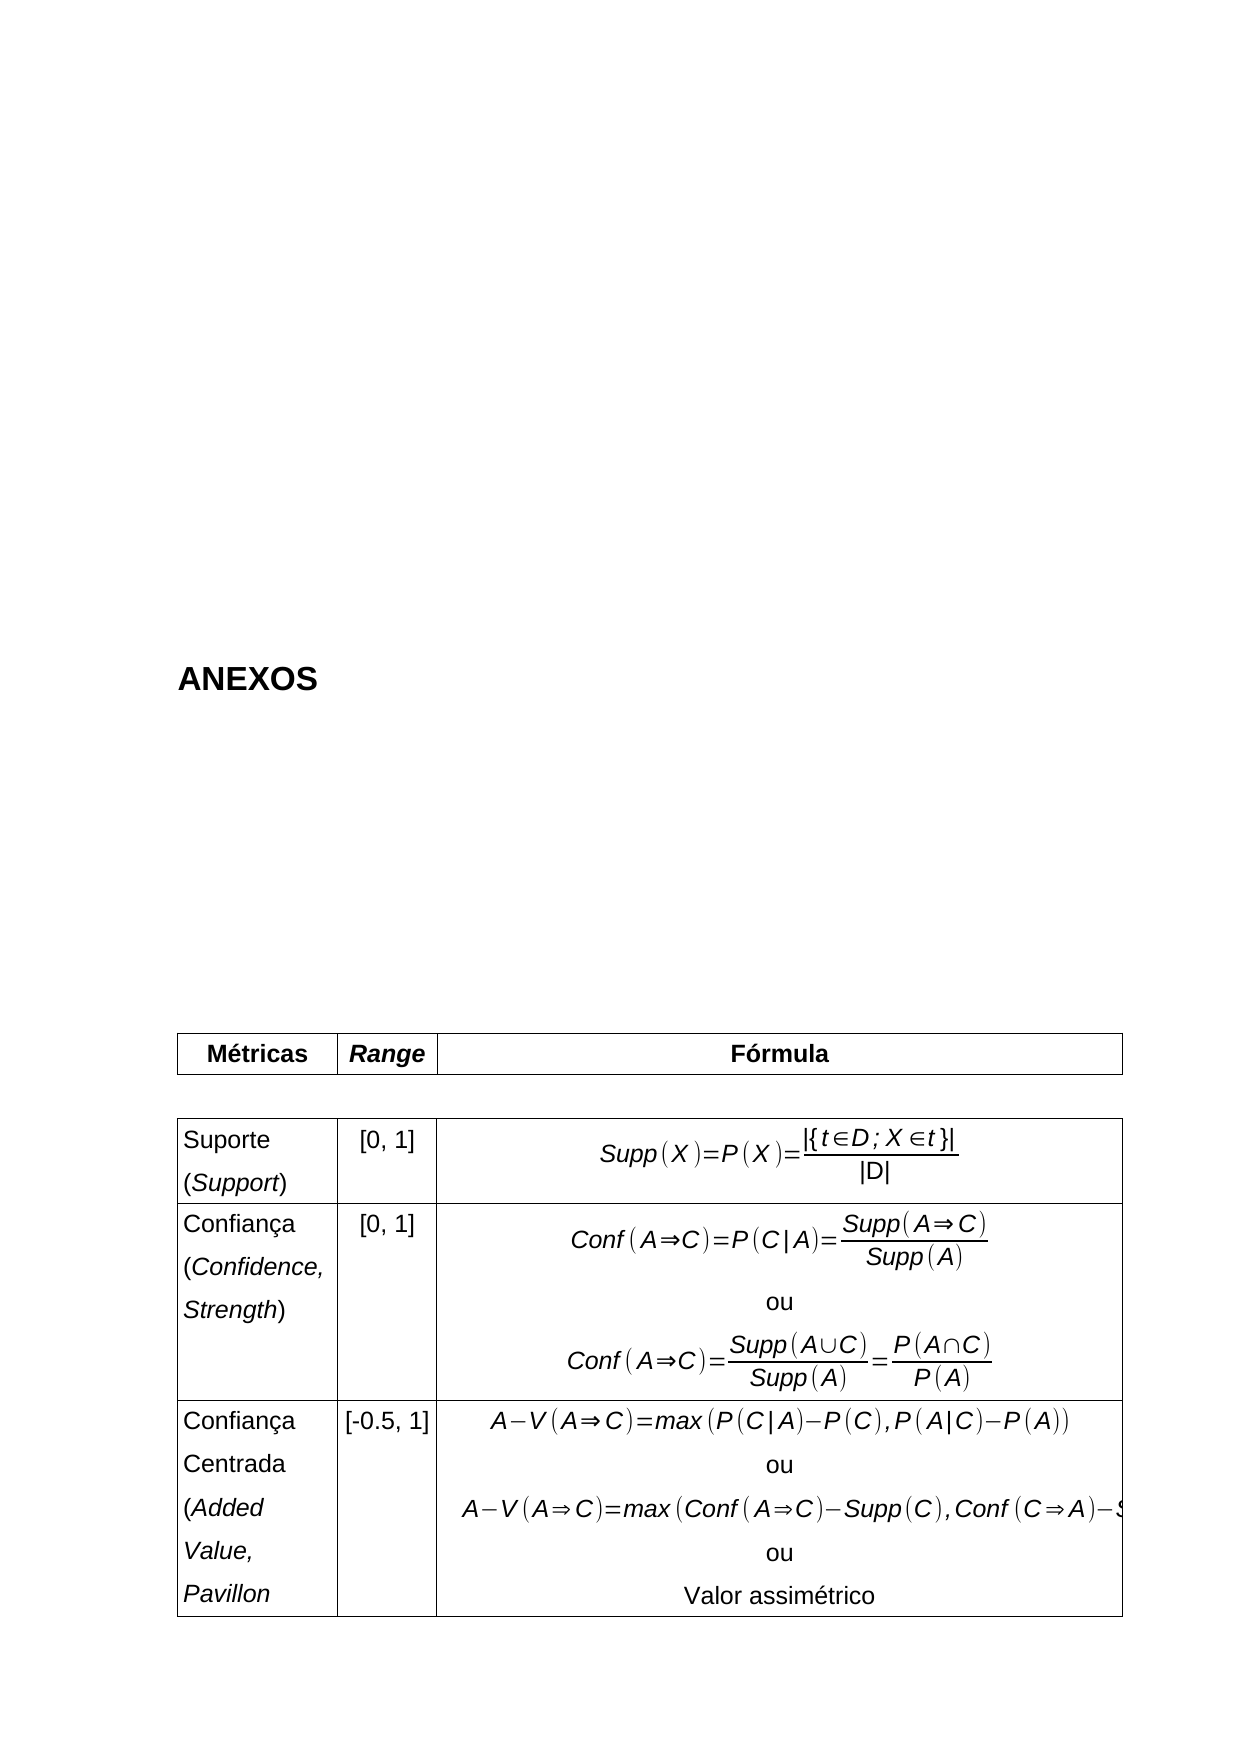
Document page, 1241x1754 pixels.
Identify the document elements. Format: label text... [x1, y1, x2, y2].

table_cell Confiança (Confidence, Strength) [178, 1204, 337, 1399]
table_cell ou ou Valor assimétrico [437, 1401, 1122, 1616]
table_header Fórmula [438, 1034, 1122, 1074]
table_header [437, 1119, 1122, 1202]
text ANEXOS [177, 659, 1122, 697]
table_header [0, 1] [338, 1119, 436, 1202]
table_header Range [338, 1034, 437, 1074]
table_cell ou [437, 1204, 1122, 1399]
table_header Suporte (Support) [178, 1119, 337, 1202]
table_cell Confiança Centrada (Added Value, Pavillon [178, 1401, 337, 1616]
table_cell [-0.5, 1] [338, 1401, 436, 1616]
table_header Métricas [178, 1034, 337, 1074]
table_cell [0, 1] [338, 1204, 436, 1399]
